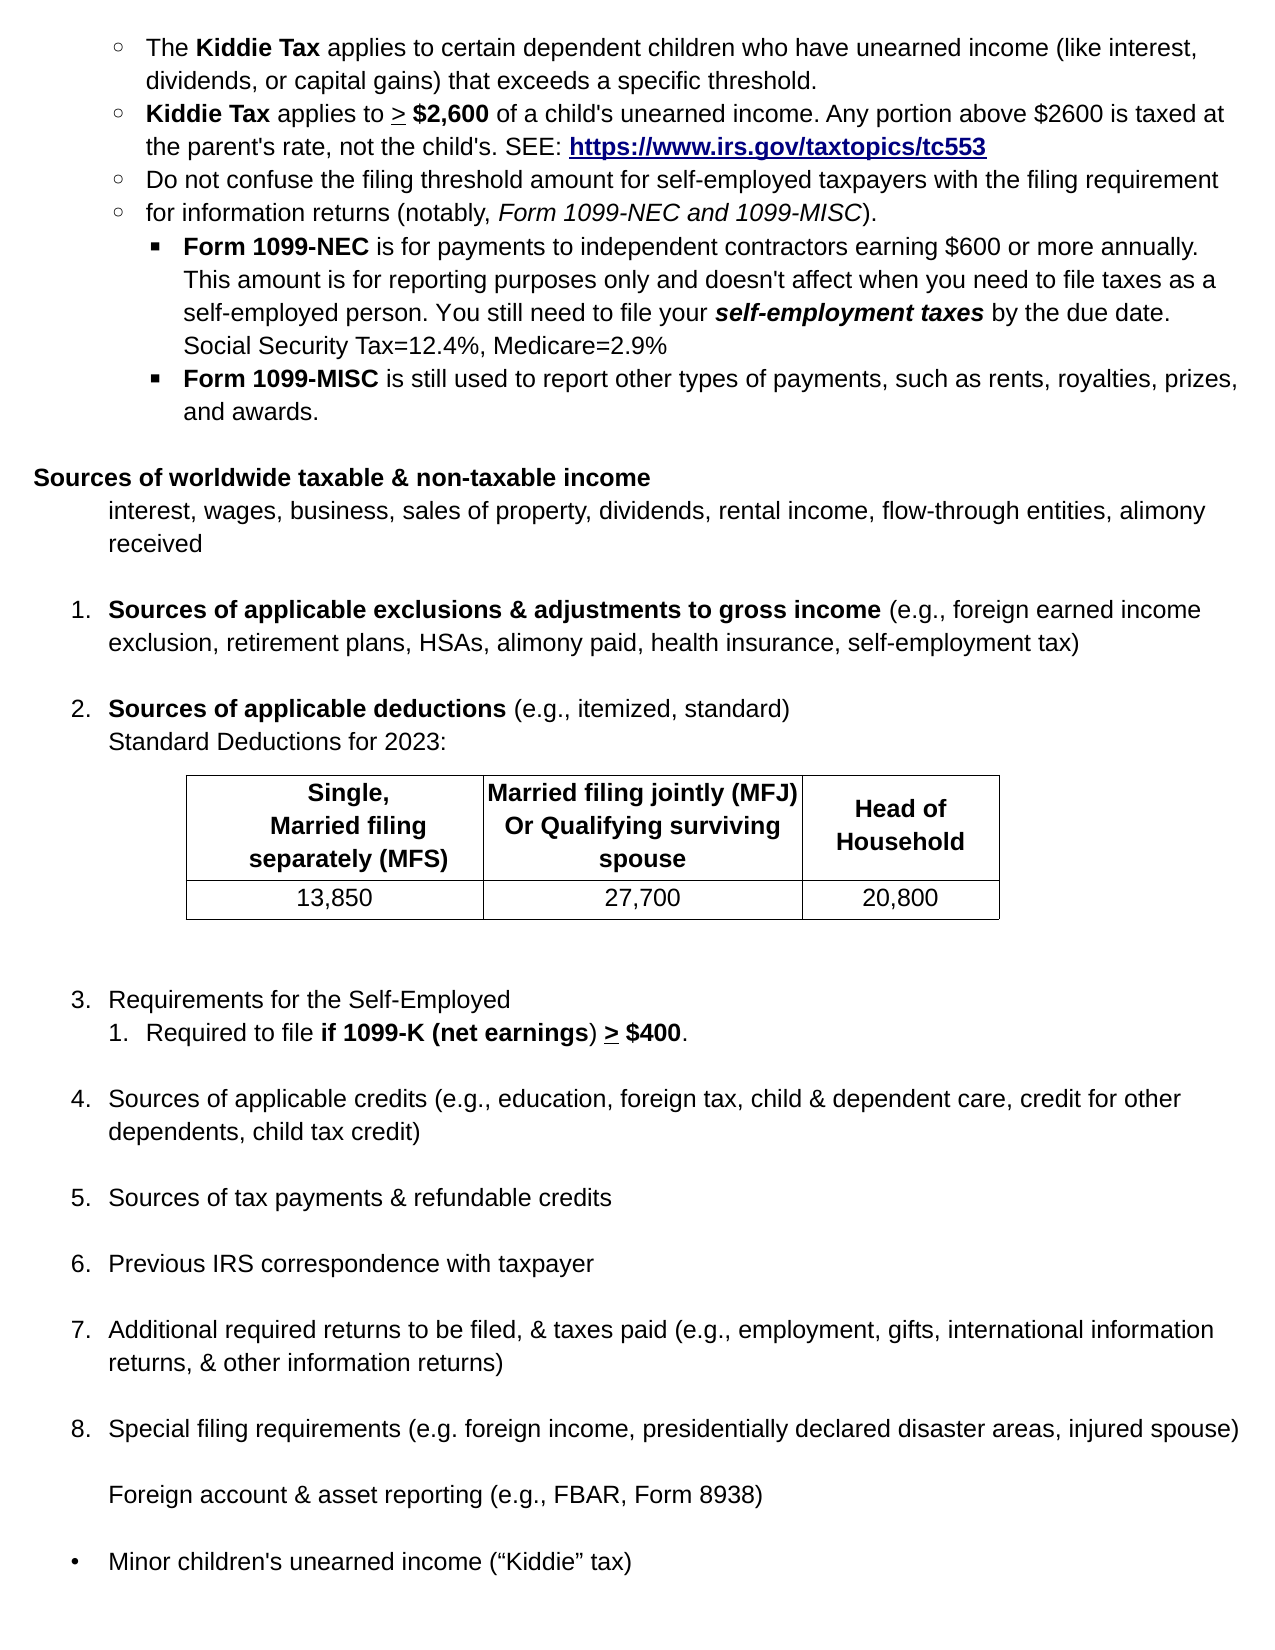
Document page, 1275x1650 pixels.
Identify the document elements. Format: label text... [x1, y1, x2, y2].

list Standard Deductions for 2023: [71, 727, 1242, 756]
list Minor children's unearned income (“Kiddie” tax) [71, 1547, 1242, 1575]
list interest, wages, business, sales of property, dividends, rental income, flow-through entities, alimony received [71, 496, 1242, 591]
list Special filing requirements (e.g. foreign income, presidentially declared disaster areas, injured spouse) [71, 1414, 1242, 1476]
list for information returns (notably, Form 1099-NEC and 1099-MISC). [108, 198, 1242, 227]
list Sources of applicable deductions (e.g., itemized, standard) [71, 694, 1242, 723]
list Previous IRS correspondence with taxpayer [71, 1249, 1242, 1311]
table_header Single, Married filing separately (MFS) [187, 776, 483, 880]
list Kiddie Tax applies to > $2,600 of a child's unearned income. Any portion above $2600 is taxed at the parent's rate, not the child's. SEE: https://www.irs.gov/taxtopics/tc553 [108, 99, 1242, 161]
table_header Head of Household [803, 776, 999, 880]
list Required to file if 1099-K (net earnings) > $400. [108, 1018, 1242, 1047]
list Sources of worldwide taxable & non-taxable income [33, 463, 1242, 492]
list Form 1099-MISC is still used to report other types of payments, such as rents, royalties, prizes, and awards. [146, 364, 1242, 426]
list Sources of applicable credits (e.g., education, foreign tax, child & dependent care, credit for other dependents, child tax credit) [71, 1084, 1242, 1179]
table_cell 13,850 [187, 881, 483, 919]
list Form 1099-NEC is for payments to independent contractors earning $600 or more annually. This amount is for reporting purposes only and doesn't affect when you need to file taxes as a self-employed person. You still need to file your self-employment taxes by the due date. Social Security Tax=12.4%, Medicare=2.9% [146, 232, 1242, 359]
list Foreign account & asset reporting (e.g., FBAR, Form 8938) [71, 1481, 1242, 1542]
list Additional required returns to be filed, & taxes paid (e.g., employment, gifts, international information returns, & other information returns) [71, 1315, 1242, 1410]
list Sources of applicable exclusions & adjustments to gross income (e.g., foreign earned income exclusion, retirement plans, HSAs, alimony paid, health insurance, self-employment tax) [71, 595, 1242, 690]
list Sources of tax payments & refundable credits [71, 1183, 1242, 1245]
table_cell 20,800 [803, 881, 999, 919]
table_cell 27,700 [484, 881, 802, 919]
list Requirements for the Self-Employed [71, 985, 1242, 1014]
list Do not confuse the filing threshold amount for self-employed taxpayers with the filing requirement [108, 165, 1242, 194]
table_header Married filing jointly (MFJ) Or Qualifying surviving spouse [484, 776, 802, 880]
list The Kiddie Tax applies to certain dependent children who have unearned income (like interest, dividends, or capital gains) that exceeds a specific threshold. [108, 33, 1242, 95]
